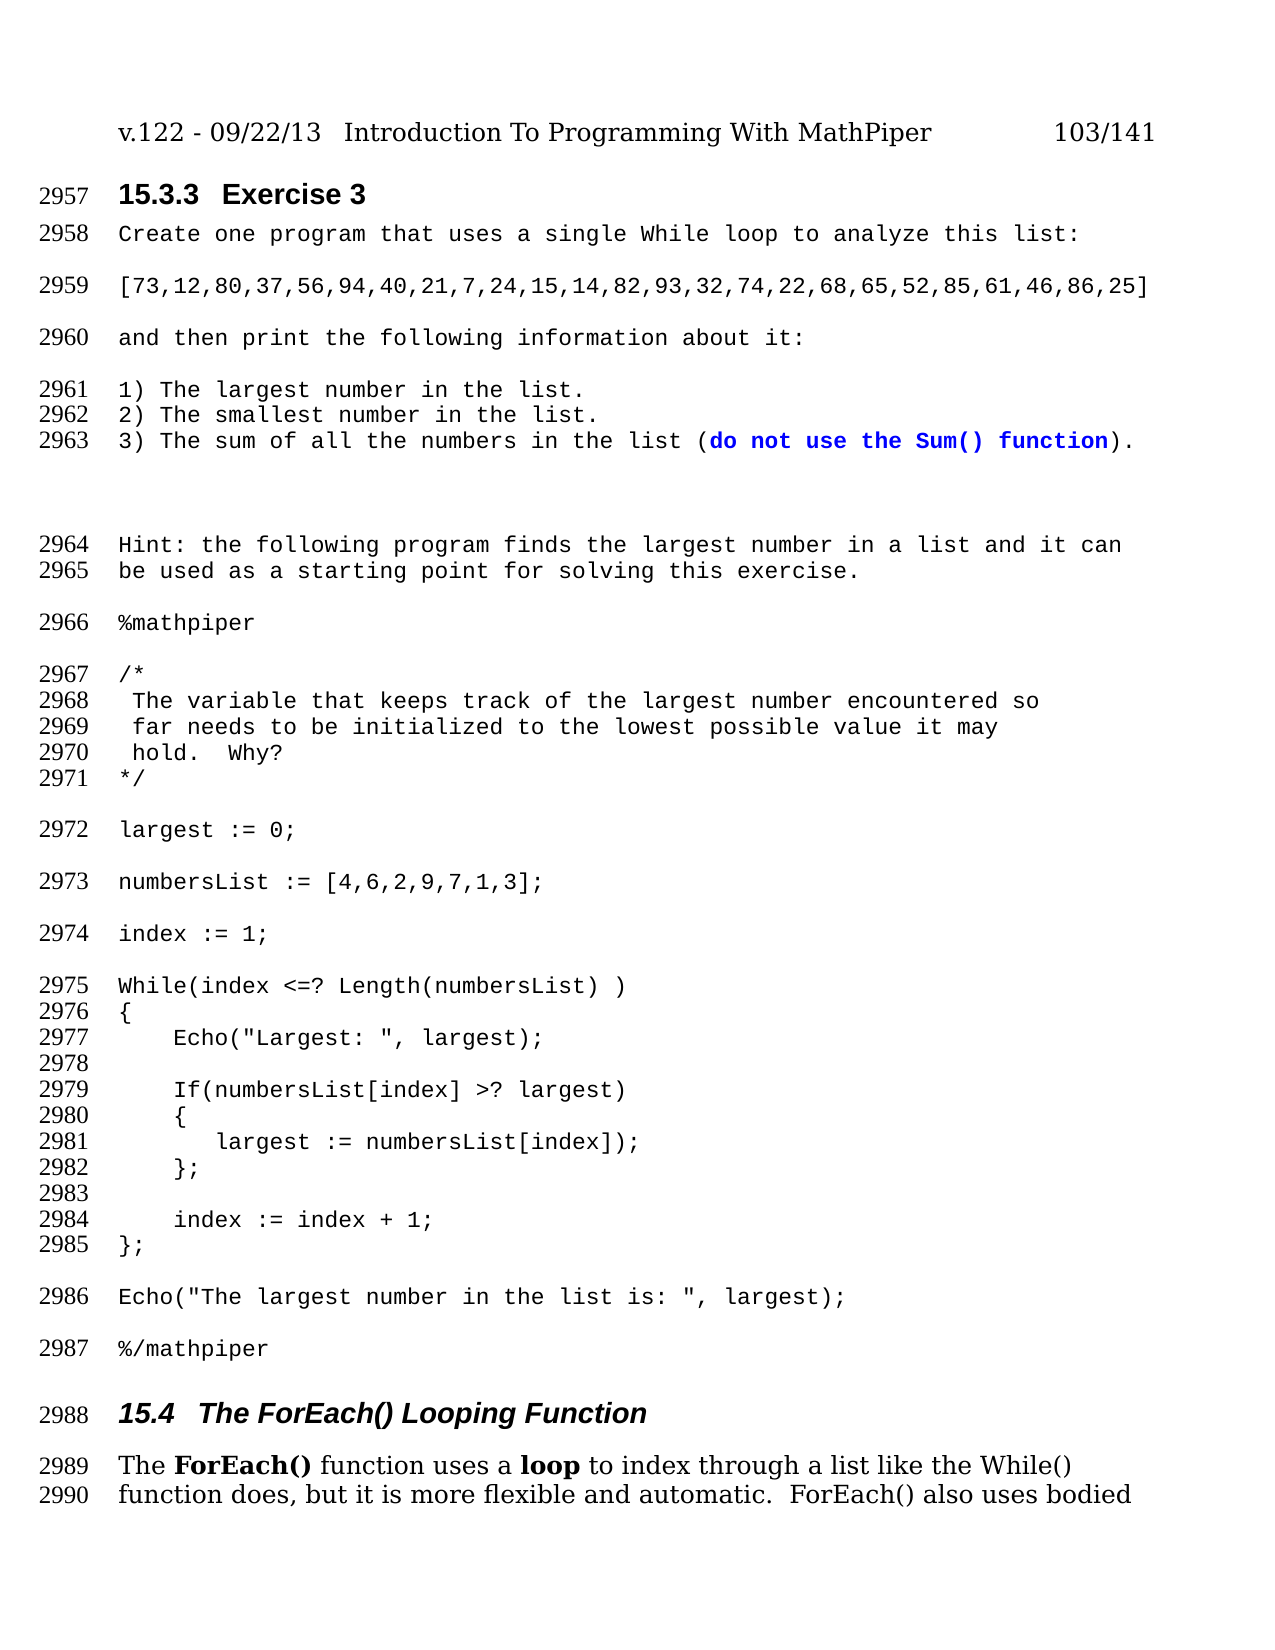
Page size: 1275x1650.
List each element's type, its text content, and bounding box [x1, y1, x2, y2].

text { [118, 1104, 1157, 1130]
text */ [118, 767, 1157, 793]
text %mathpiper [118, 611, 1157, 637]
text [73,12,80,37,56,94,40,21,7,24,15,14,82,93,32,74,22,68,65,52,85,61,46,86,25] [118, 274, 1157, 300]
text 2) The smallest number in the list. [118, 404, 1157, 430]
text /* [118, 663, 1157, 689]
subtitle The ForEach() Looping Function [118, 1397, 1157, 1430]
text largest := 0; [118, 819, 1157, 845]
text 3) The sum of all the numbers in the list (do not use the Sum() function). [118, 430, 1157, 456]
text hold. Why? [118, 741, 1157, 767]
text index := index + 1; [118, 1208, 1157, 1234]
text Echo("The largest number in the list is: ", largest); [118, 1286, 1157, 1312]
text }; [118, 1234, 1157, 1260]
text Echo("Largest: ", largest); [118, 1026, 1157, 1052]
text index := 1; [118, 923, 1157, 948]
text 1) The largest number in the list. [118, 378, 1157, 404]
text If(numbersList[index] >? largest) [118, 1078, 1157, 1104]
subtitle Exercise 3 [118, 177, 1157, 210]
text Hint: the following program finds the largest number in a list and it can be used as a starting point for solving this exercise. [118, 533, 1157, 585]
text numbersList := [4,6,2,9,7,1,3]; [118, 871, 1157, 897]
text The ForEach() function uses a loop to index through a list like the While() function does, but it is more flexible and automatic. ForEach() also uses bodied [118, 1451, 1157, 1509]
text }; [118, 1156, 1157, 1182]
text largest := numbersList[index]); [118, 1130, 1157, 1156]
text %/mathpiper [118, 1338, 1157, 1363]
text { [118, 1000, 1157, 1026]
text While(index <=? Length(numbersList) ) [118, 974, 1157, 1000]
text far needs to be initialized to the lowest possible value it may [118, 715, 1157, 741]
text and then print the following information about it: [118, 326, 1157, 352]
text The variable that keeps track of the largest number encountered so [118, 689, 1157, 715]
text Create one program that uses a single While loop to analyze this list: [118, 222, 1157, 248]
